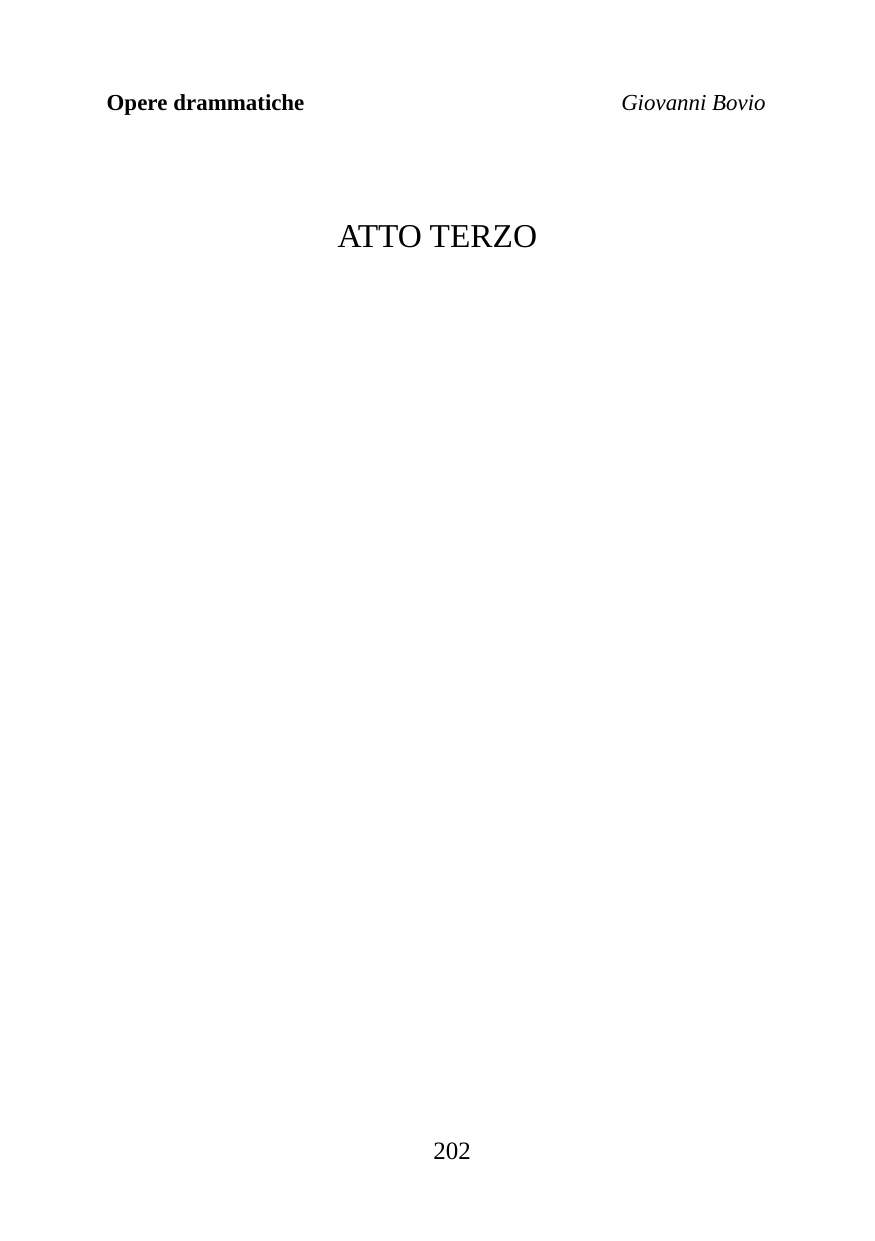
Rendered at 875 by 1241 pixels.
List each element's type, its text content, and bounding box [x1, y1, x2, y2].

subtitle ATTO TERZO [106, 216, 768, 255]
